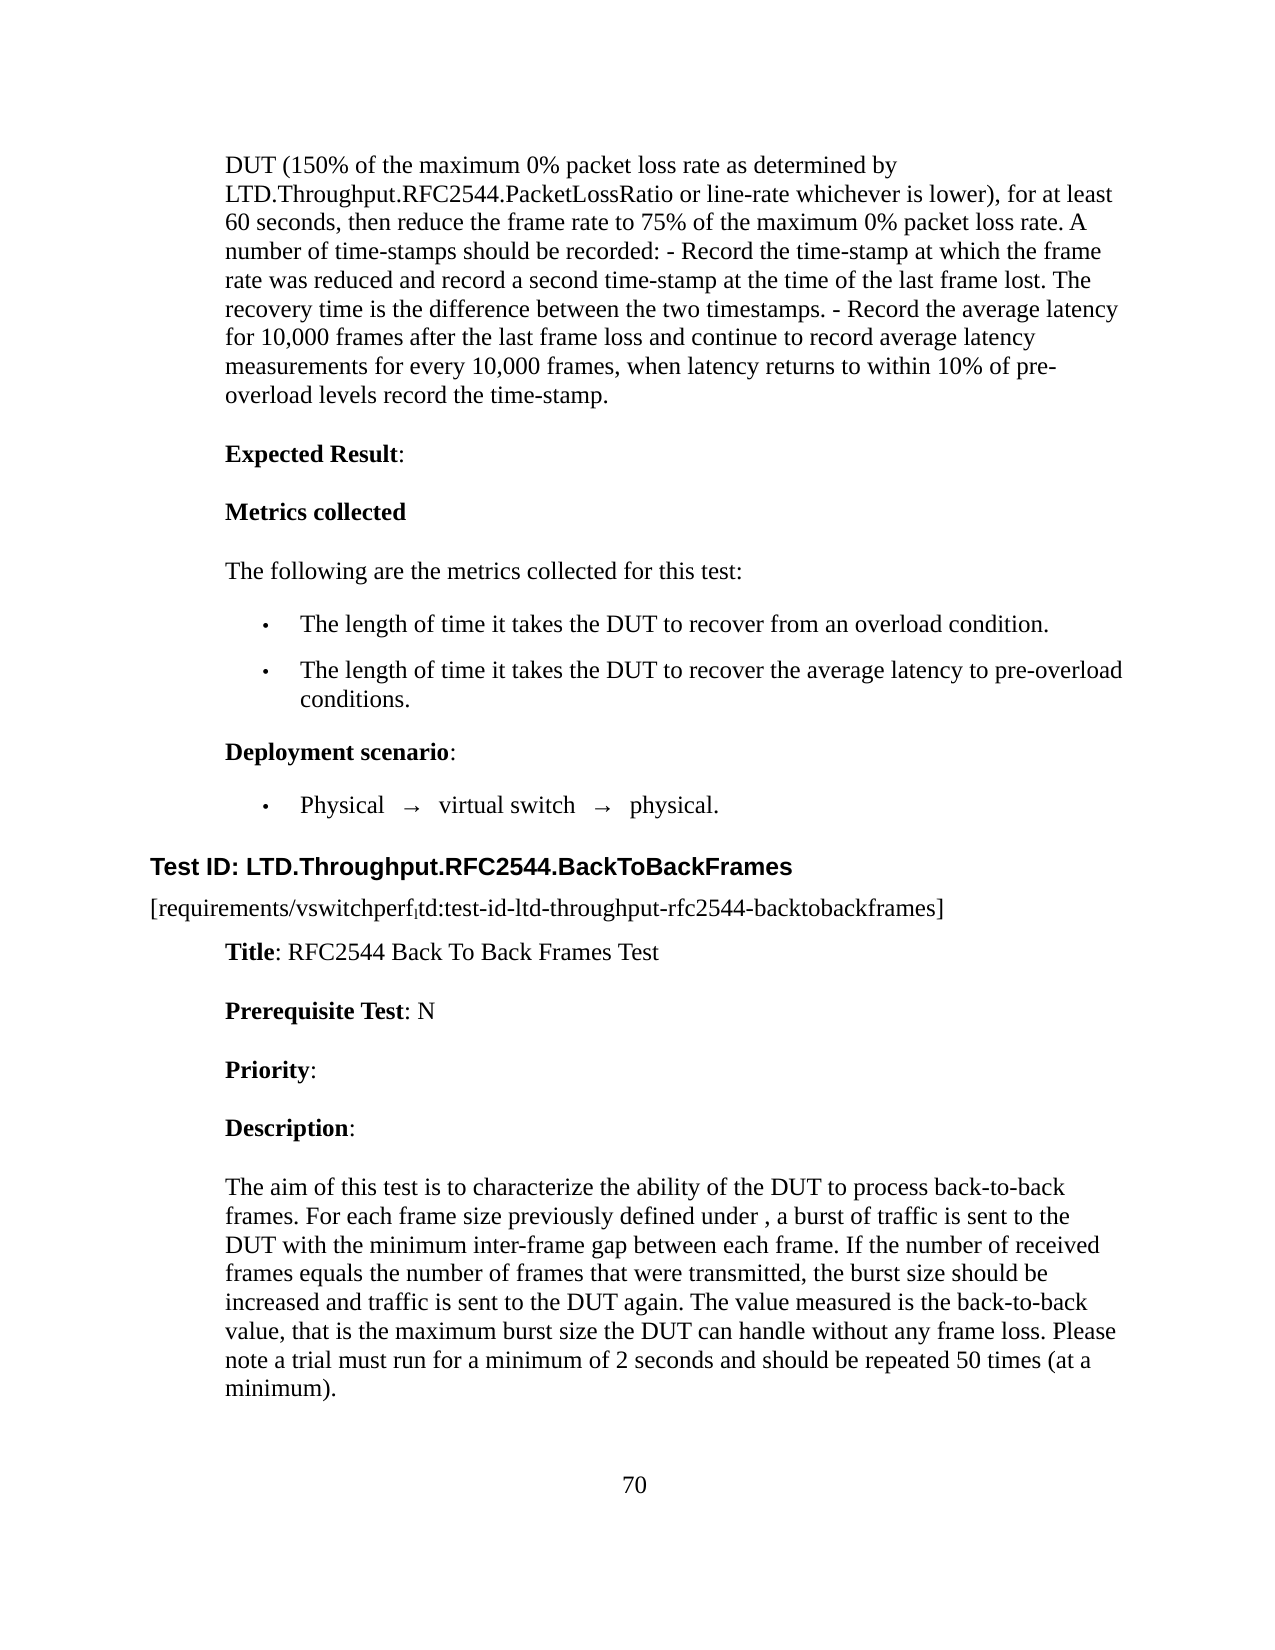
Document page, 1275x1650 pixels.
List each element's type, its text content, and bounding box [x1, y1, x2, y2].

text Metrics collected [225, 497, 1125, 526]
list Physical → virtual switch → physical. [262, 790, 1125, 818]
text The following are the metrics collected for this test: [225, 556, 1125, 585]
text Title: RFC2544 Back To Back Frames Test [225, 937, 1125, 966]
subtitle Test ID: LTD.Throughput.RFC2544.BackToBackFrames [150, 852, 1125, 881]
text DUT (150% of the maximum 0% packet loss rate as determined by LTD.Throughput.RFC2544.PacketLossRatio or line-rate whichever is lower), for at least 60 seconds, then reduce the frame rate to 75% of the maximum 0% packet loss rate. A number of time-stamps should be recorded: - Record the time-stamp at which the frame rate was reduced and record a second time-stamp at the time of the last frame lost. The recovery time is the difference between the two timestamps. - Record the average latency for 10,000 frames after the last frame loss and continue to record average latency measurements for every 10,000 frames, when latency returns to within 10% of pre-overload levels record the time-stamp. [225, 150, 1125, 409]
text Description: [225, 1113, 1125, 1142]
text The aim of this test is to characterize the ability of the DUT to process back-to-back frames. For each frame size previously defined under , a burst of traffic is sent to the DUT with the minimum inter-frame gap between each frame. If the number of received frames equals the number of frames that were transmitted, the burst size should be increased and traffic is sent to the DUT again. The value measured is the back-to-back value, that is the maximum burst size the DUT can handle without any frame loss. Please note a trial must run for a minimum of 2 seconds and should be repeated 50 times (at a minimum). [225, 1172, 1125, 1402]
text Prerequisite Test: N [225, 996, 1125, 1025]
list The length of time it takes the DUT to recover the average latency to pre-overload conditions. [262, 656, 1125, 713]
text Priority: [225, 1055, 1125, 1083]
text Deployment scenario: [225, 737, 1125, 766]
text Expected Result: [225, 439, 1125, 467]
list The length of time it takes the DUT to recover from an overload condition. [262, 609, 1125, 638]
text [requirements/vswitchperfltd:test-id-ltd-throughput-rfc2544-backtobackframes] [150, 893, 1125, 922]
